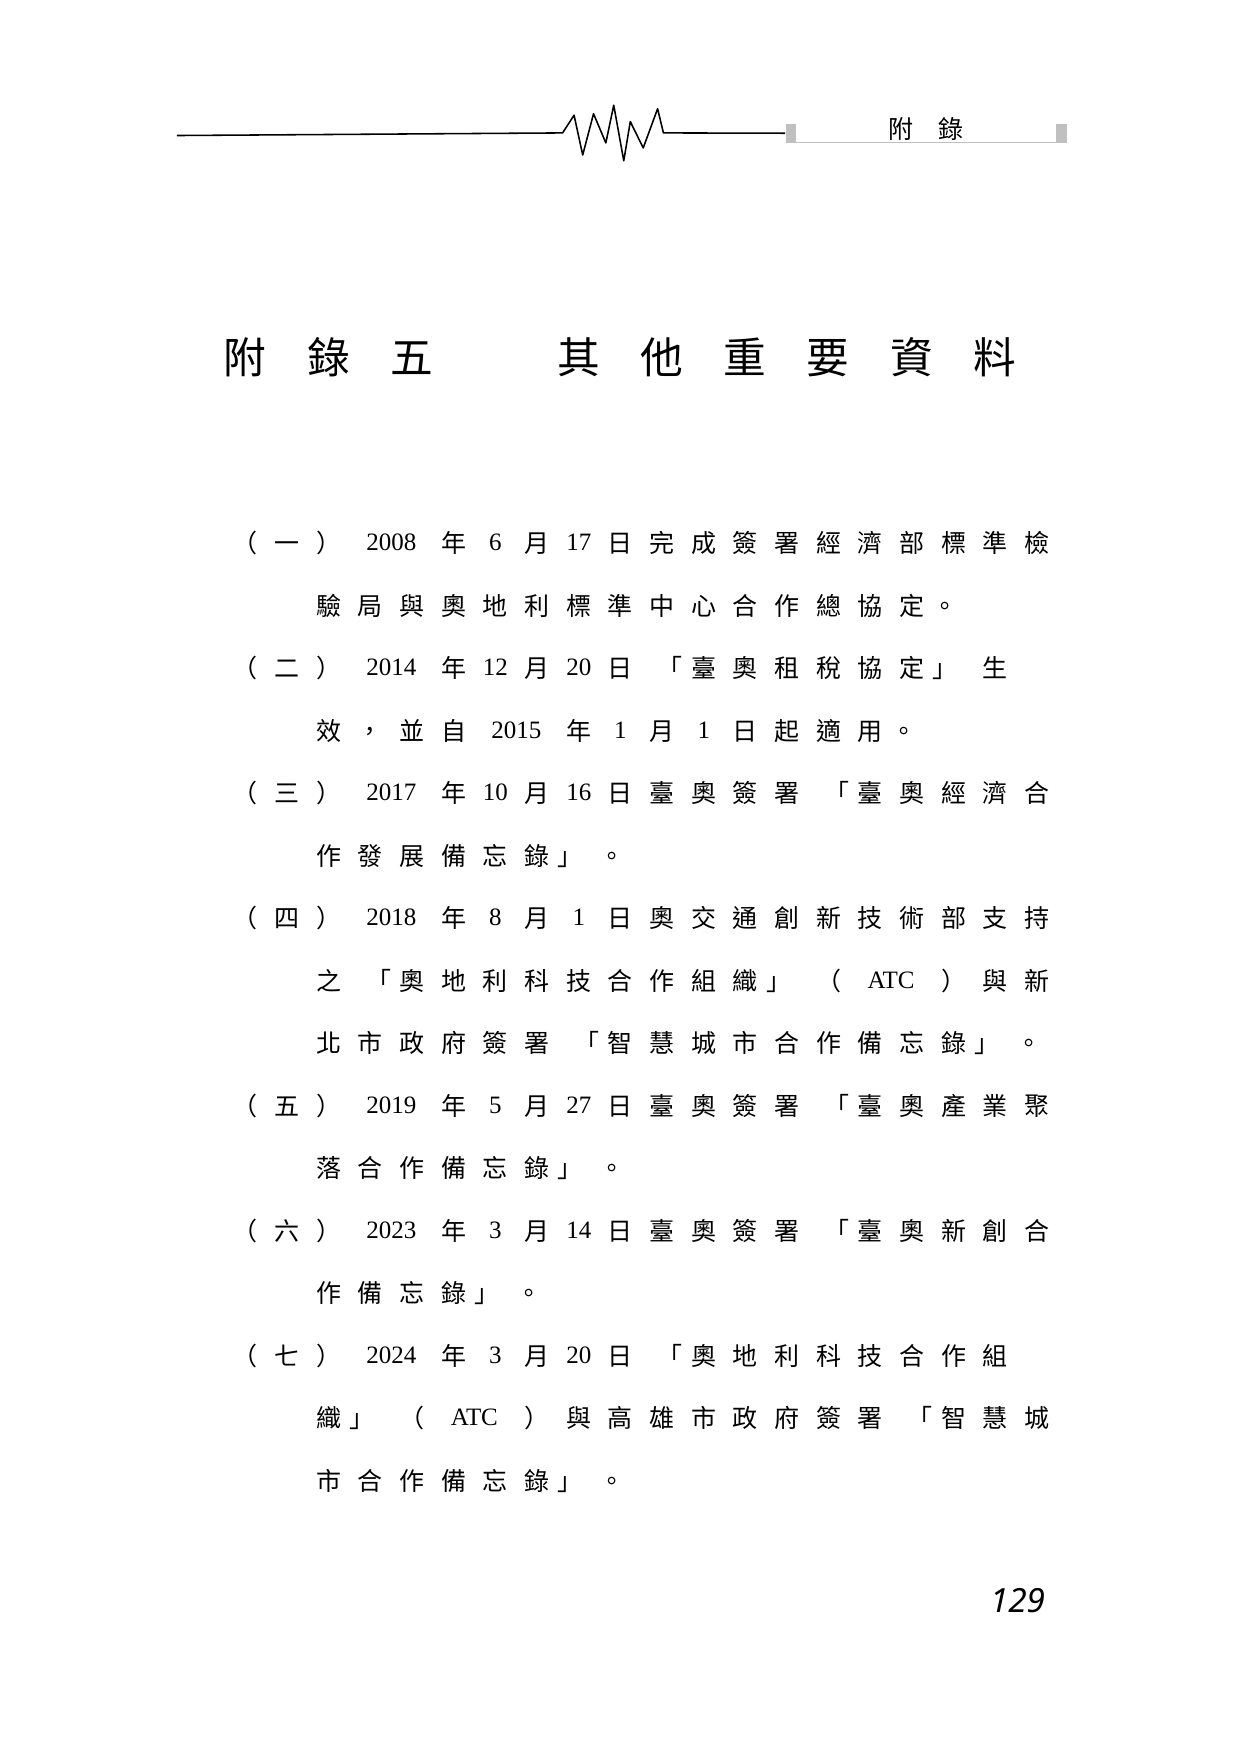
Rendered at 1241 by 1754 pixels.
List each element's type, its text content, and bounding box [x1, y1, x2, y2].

text （三）2017年10月16日臺奧簽署「臺奧經濟合作發展備忘錄」。 [207, 750, 1058, 875]
text （六）2023年3月14日臺奧簽署「臺奧新創合作備忘錄」。 [207, 1188, 1058, 1313]
text （四）2018年8月1日奧交通創新技術部支持之「奧地利科技合作組織」（ATC）與新北市政府簽署「智慧城市合作備忘錄」。 [207, 875, 1058, 1063]
text （二）2014年12月20日「臺奧租稅協定」生效，並自2015年1月1日起適用。 [207, 625, 1058, 750]
text （五）2019年5月27日臺奧簽署「臺奧產業聚落合作備忘錄」。 [207, 1063, 1058, 1188]
text （一）2008年6月17日完成簽署經濟部標準檢驗局與奧地利標準中心合作總協定。 [207, 500, 1058, 625]
text （七）2024年3月20日「奧地利科技合作組織」（ATC）與高雄市政府簽署「智慧城市合作備忘錄」。 [207, 1313, 1058, 1500]
text 附錄五 其他重要資料 [183, 313, 1058, 375]
